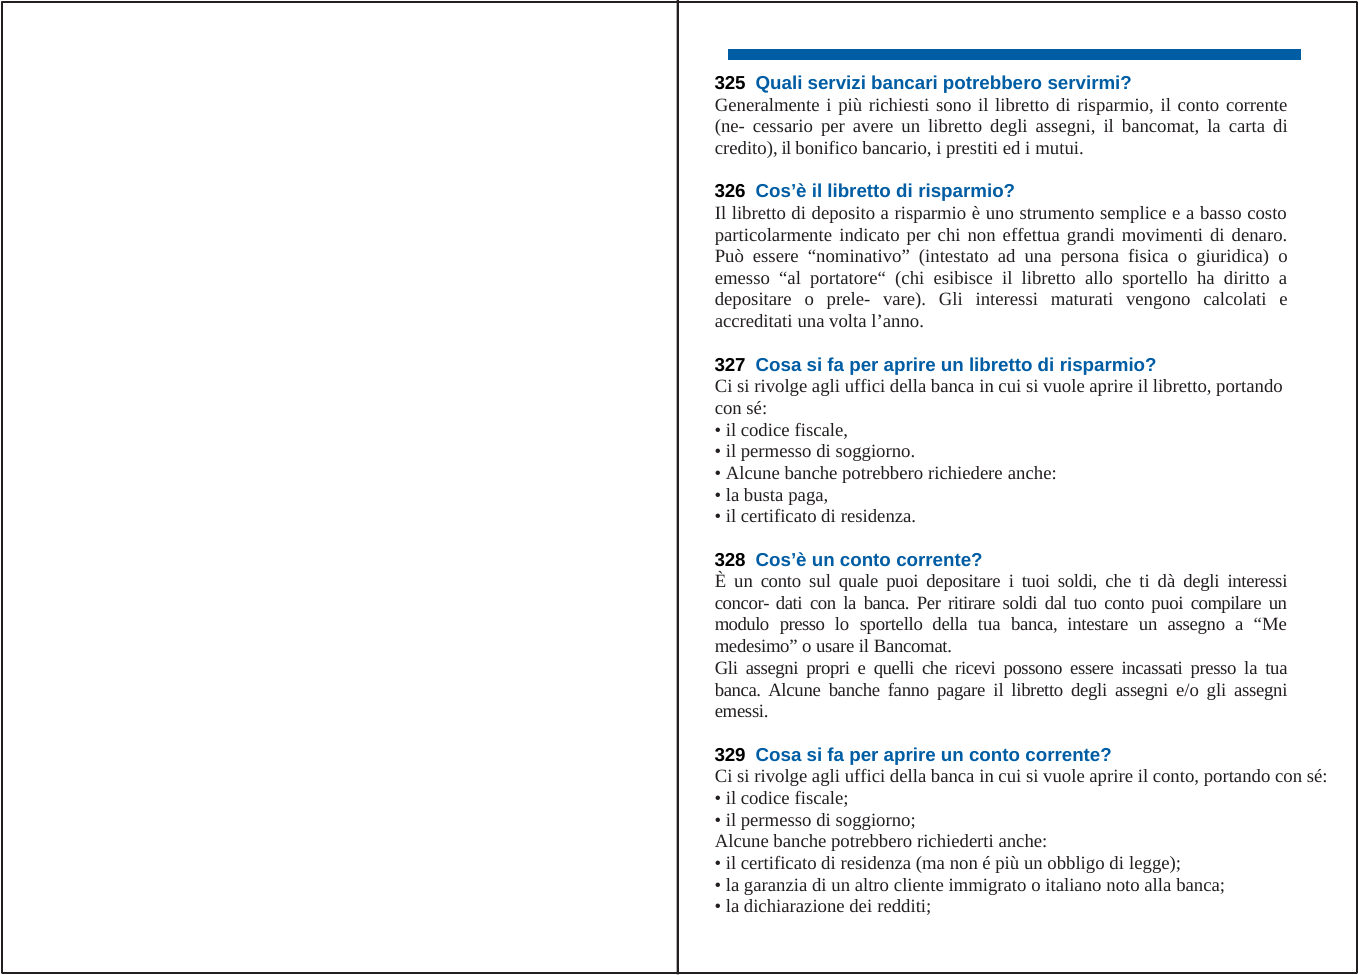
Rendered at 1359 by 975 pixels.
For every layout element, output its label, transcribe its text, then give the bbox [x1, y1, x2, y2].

text È un conto sul quale puoi depositare i tuoi soldi, che ti dà degli interessi concor- dati con la banca. Per ritirare soldi dal tuo conto puoi compilare un modulo presso lo sportello della tua banca, intestare un assegno a “Me medesimo” o usare il Bancomat. [714, 570, 1288, 656]
text Gli assegni propri e quelli che ricevi possono essere incassati presso la tua banca. Alcune banche fanno pagare il libretto degli assegni e/o gli assegni emessi. [714, 657, 1288, 722]
subtitle Quali servizi bancari potrebbero servirmi? [714, 72, 1339, 93]
list la dichiarazione dei redditi; [714, 895, 1339, 917]
list la busta paga, [714, 483, 1339, 505]
list Alcune banche potrebbero richiedere anche: [714, 462, 1339, 483]
subtitle Cosa si fa per aprire un libretto di risparmio? [714, 353, 1339, 375]
text Generalmente i più richiesti sono il libretto di risparmio, il conto corrente (ne- cessario per avere un libretto degli assegni, il bancomat, la carta di credito), il bonifico bancario, i prestiti ed i mutui. [714, 94, 1288, 158]
text Ci si rivolge agli uffici della banca in cui si vuole aprire il conto, portando con sé: [714, 765, 1339, 787]
subtitle Cos’è il libretto di risparmio? [714, 180, 1339, 202]
list il certificato di residenza. [714, 505, 1339, 527]
subtitle Cos’è un conto corrente? [714, 548, 1339, 570]
text Alcune banche potrebbero richiederti anche: [714, 830, 1339, 852]
subtitle Cosa si fa per aprire un conto corrente? [714, 743, 1339, 765]
list il permesso di soggiorno. [714, 440, 1339, 462]
text Ci si rivolge agli uffici della banca in cui si vuole aprire il libretto, portando con sé: [714, 375, 1297, 418]
list la garanzia di un altro cliente immigrato o italiano noto alla banca; [714, 873, 1339, 895]
list il certificato di residenza (ma non é più un obbligo di legge); [714, 852, 1339, 873]
list il codice fiscale, [714, 418, 1339, 440]
text Il libretto di deposito a risparmio è uno strumento semplice e a basso costo particolarmente indicato per chi non effettua grandi movimenti di denaro. Può essere “nominativo” (intestato ad una persona fisica o giuridica) o emesso “al portatore“ (chi esibisce il libretto allo sportello ha diritto a depositare o prele- vare). Gli interessi maturati vengono calcolati e accreditati una volta l’anno. [714, 202, 1288, 331]
list il permesso di soggiorno; [714, 808, 1339, 830]
list il codice fiscale; [714, 787, 1339, 808]
